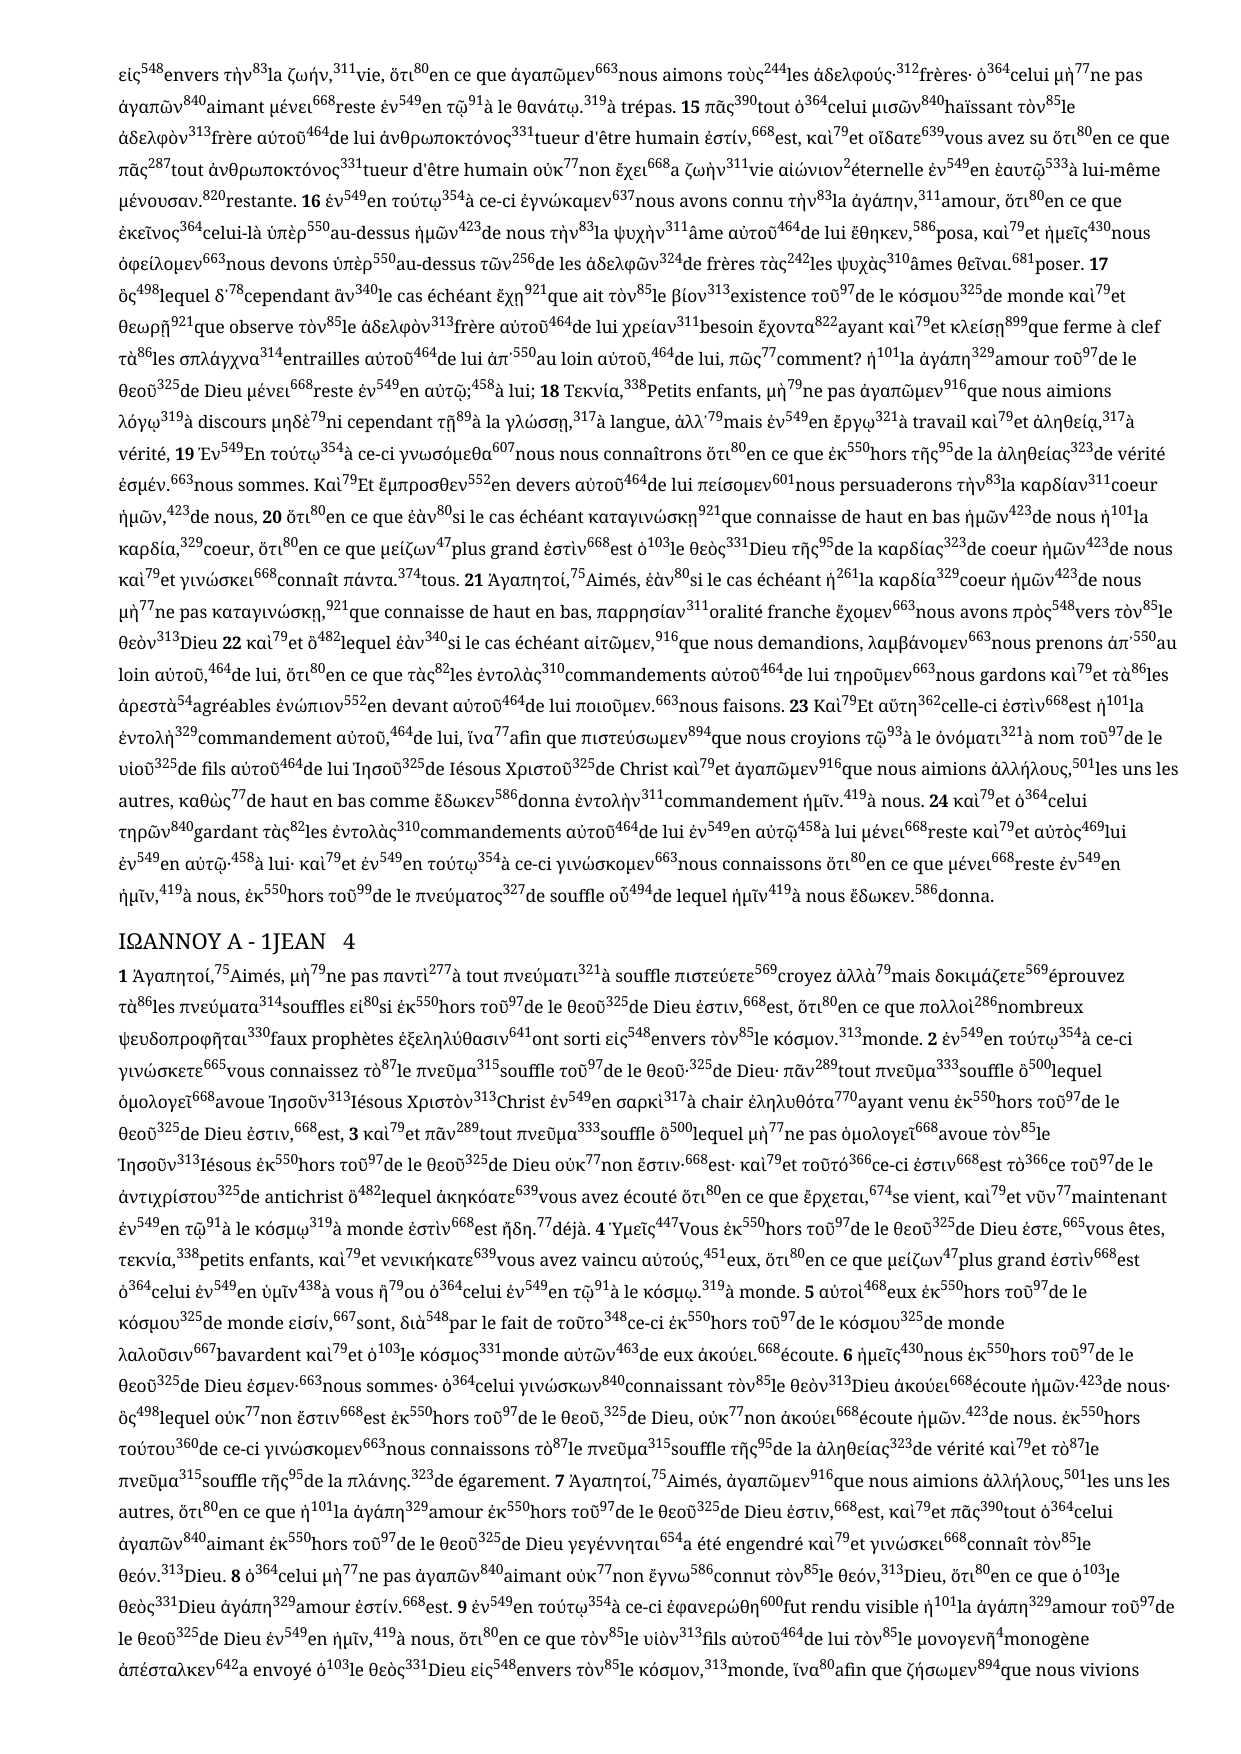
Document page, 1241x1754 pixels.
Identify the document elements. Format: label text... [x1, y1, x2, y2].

text ΙΩΑΝΝΟΥ Α - 1JEAN 4 [118, 926, 1181, 956]
text 1 Ἀγαπητοί,75Aimés, μὴ79ne pas παντὶ277à tout πνεύματι321à souffle πιστεύετε569croyez ἀλλὰ79mais δοκιμάζετε569éprouvez τὰ86les πνεύματα314souffles εἰ80si ἐκ550hors τοῦ97de le θεοῦ325de Dieu ἐστιν,668est, ὅτι80en ce que πολλοὶ286nombreux ψευδοπροφῆται330faux prophètes ἐξεληλύθασιν641ont sorti εἰς548envers τὸν85le κόσμον.313monde. 2 ἐν549en τούτῳ354à ce-ci γινώσκετε665vous connaissez τὸ87le πνεῦμα315souffle τοῦ97de le θεοῦ·325de Dieu· πᾶν289tout πνεῦμα333souffle ὃ500lequel ὁμολογεῖ668avoue Ἰησοῦν313Iésous Χριστὸν313Christ ἐν549en σαρκὶ317à chair ἐληλυθότα770ayant venu ἐκ550hors τοῦ97de le θεοῦ325de Dieu ἐστιν,668est, 3 καὶ79et πᾶν289tout πνεῦμα333souffle ὃ500lequel μὴ77ne pas ὁμολογεῖ668avoue τὸν85le Ἰησοῦν313Iésous ἐκ550hors τοῦ97de le θεοῦ325de Dieu οὐκ77non ἔστιν·668est· καὶ79et τοῦτό366ce-ci ἐστιν668est τὸ366ce τοῦ97de le ἀντιχρίστου325de antichrist ὃ482lequel ἀκηκόατε639vous avez écouté ὅτι80en ce que ἔρχεται,674se vient, καὶ79et νῦν77maintenant ἐν549en τῷ91à le κόσμῳ319à monde ἐστὶν668est ἤδη.77déjà. 4 Ὑμεῖς447Vous ἐκ550hors τοῦ97de le θεοῦ325de Dieu ἐστε,665vous êtes, τεκνία,338petits enfants, καὶ79et νενικήκατε639vous avez vaincu αὐτούς,451eux, ὅτι80en ce que μείζων47plus grand ἐστὶν668est ὁ364celui ἐν549en ὑμῖν438à vous ἢ79ou ὁ364celui ἐν549en τῷ91à le κόσμῳ.319à monde. 5 αὐτοὶ468eux ἐκ550hors τοῦ97de le κόσμου325de monde εἰσίν,667sont, διὰ548par le fait de τοῦτο348ce-ci ἐκ550hors τοῦ97de le κόσμου325de monde λαλοῦσιν667bavardent καὶ79et ὁ103le κόσμος331monde αὐτῶν463de eux ἀκούει.668écoute. 6 ἡμεῖς430nous ἐκ550hors τοῦ97de le θεοῦ325de Dieu ἐσμεν·663nous sommes· ὁ364celui γινώσκων840connaissant τὸν85le θεὸν313Dieu ἀκούει668écoute ἡμῶν·423de nous· ὃς498lequel οὐκ77non ἔστιν668est ἐκ550hors τοῦ97de le θεοῦ,325de Dieu, οὐκ77non ἀκούει668écoute ἡμῶν.423de nous. ἐκ550hors τούτου360de ce-ci γινώσκομεν663nous connaissons τὸ87le πνεῦμα315souffle τῆς95de la ἀληθείας323de vérité καὶ79et τὸ87le πνεῦμα315souffle τῆς95de la πλάνης.323de égarement. 7 Ἀγαπητοί,75Aimés, ἀγαπῶμεν916que nous aimions ἀλλήλους,501les uns les autres, ὅτι80en ce que ἡ101la ἀγάπη329amour ἐκ550hors τοῦ97de le θεοῦ325de Dieu ἐστιν,668est, καὶ79et πᾶς390tout ὁ364celui ἀγαπῶν840aimant ἐκ550hors τοῦ97de le θεοῦ325de Dieu γεγέννηται654a été engendré καὶ79et γινώσκει668connaît τὸν85le θεόν.313Dieu. 8 ὁ364celui μὴ77ne pas ἀγαπῶν840aimant οὐκ77non ἔγνω586connut τὸν85le θεόν,313Dieu, ὅτι80en ce que ὁ103le θεὸς331Dieu ἀγάπη329amour ἐστίν.668est. 9 ἐν549en τούτῳ354à ce-ci ἐφανερώθη600fut rendu visible ἡ101la ἀγάπη329amour τοῦ97de le θεοῦ325de Dieu ἐν549en ἡμῖν,419à nous, ὅτι80en ce que τὸν85le υἱὸν313fils αὐτοῦ464de lui τὸν85le μονογενῆ4monogène ἀπέσταλκεν642a envoyé ὁ103le θεὸς331Dieu εἰς548envers τὸν85le κόσμον,313monde, ἵνα80afin que ζήσωμεν894que nous vivions δι᾽550par αὐτοῦ.464de lui. 10 ἐν549en τούτῳ354à ce-ci ἐστὶν668est ἡ101la ἀγάπη,329amour, οὐχ77non ὅτι80en ce que ἡμεῖς430nous ἠγαπήκαμεν637nous avons aimé τὸν85le θεόν,313Dieu, ἀλλ᾽79mais ὅτι80en ce que αὐτὸς469lui ἠγάπησεν586aima ἡμᾶς416nous καὶ79et ἀπέστειλεν586envoya τὸν85le υἱὸν313fils αὐτοῦ464de lui ἱλασμὸν313propitiation περὶ550autour τῶν94de les ἁμαρτιῶν322de fautes ἡμῶν.423de nous. 11 Ἀγαπητοί,75Aimés, εἰ80si οὕτως77ainsi ὁ103le θεὸς331Dieu ἠγάπησεν586aima ἡμᾶς,416nous, καὶ77aussi ἡμεῖς430nous ὀφείλομεν663nous devons ἀλλήλους501les uns les autres ἀγαπᾶν.689aimer. 12 θεὸν313Dieu οὐδεὶς390aucun πώποτε77jamais à un moment τεθέαται.648s'a contemplé. ἐὰν80si le cas échéant ἀγαπῶμεν916que nous aimions ἀλλήλους,501les uns les autres, ὁ103le θεὸς331Dieu ἐν549en ἡμῖν419à nous μένει668reste καὶ79et ἡ101la ἀγάπη329amour αὐτοῦ464de lui τετελειωμένη811ayante étée perfectionnée ἐν549en ἡμῖν419à nous ἐστίν.668est. 13 Ἐν549En τούτῳ354à ce-ci γινώσκομεν663nous connaissons ὅτι80en ce que ἐν549en αὐτῷ458à lui μένομεν663nous restons καὶ79et αὐτὸς469lui ἐν549en ἡμῖν,419à nous, ὅτι80en ce que ἐκ550hors τοῦ99de le πνεύματος327de souffle αὐτοῦ464de lui δέδωκεν642a donné ἡμῖν.419à nous. 14 καὶ79et ἡμεῖς430nous τεθεάμεθα643nous nous avons contemplé καὶ79et μαρτυροῦμεν663nous témoignons ὅτι80en ce que ὁ103le πατὴρ331père ἀπέσταλκεν642a envoyé τὸν85le υἱὸν313fils σωτῆρα313sauveur τοῦ97de le κόσμου.325de monde. 15 ὃς498lequel ἐὰν340si le cas échéant ὁμολογήσῃ899que avoue ὅτι80en ce que Ἰησοῦς331Iésous ἐστιν668est ὁ103le υἱὸς331fils τοῦ97de le θεοῦ,325de Dieu, ὁ103le θεὸς331Dieu ἐν549en αὐτῷ458à lui μένει668reste καὶ79et αὐτὸς469lui ἐν549en τῷ91à le θεῷ.319à Dieu. 16 καὶ79et ἡμεῖς430nous ἐγνώκαμεν637nous avons connu καὶ79et πεπιστεύκαμεν637nous avons cru τὴν83la ἀγάπην311amour ἣν478laquelle ἔχει668a ὁ103le θεὸς331Dieu ἐν549en ἡμῖν.419à nous. Ὁ103Le θεὸς331Dieu ἀγάπη329amour ἐστίν,668est, καὶ79et ὁ364celui μένων840restant ἐν549en τῇ89à la ἀγάπῃ317à amour ἐν549en τῷ91à le θεῷ319à Dieu μένει,668reste, καὶ79et ὁ103le θεὸς331Dieu ἐν549en αὐτῷ458à lui μένει.668reste. 17 ἐν549en τούτῳ354à ce-ci τετελείωται654a été perfectionné ἡ101la ἀγάπη329amour μεθ᾽550avec ἡμῶν,423de nous, ἵνα80afin que παρρησίαν311oralité franche ἔχωμεν916que nous ayons ἐν549en τῇ89à la ἡμέρᾳ317à journée τῆς95de la κρίσεως,323de jugement, ὅτι80en ce que καθὼς77de haut en bas comme ἐκεῖνός364celui-là ἐστιν,668est, καὶ77aussi ἡμεῖς430nous ἐσμεν663nous sommes ἐν549en τῷ91à le κόσμῳ319à monde τούτῳ.144à celui-ci. 18 φόβος331effroi οὐκ77non ἔστιν668est ἐν549en τῇ89à la ἀγάπῃ,317à amour, ἀλλ᾽79mais ἡ101la τελεία20parfaite ἀγάπη329amour ἔξω77au-dehors βάλλει668jette τὸν85le φόβον,313effroi, ὅτι80en ce que ὁ103le φόβος331effroi κόλασιν311correction ἔχει,668a, ὁ364celui δὲ78cependant φοβούμενος867se effrayant οὐ77non τετελείωται654a été perfectionné ἐν549en τῇ89à la ἀγάπῃ.317à amour. 19 ἡμεῖς430nous ἀγαπῶμεν,663nous aimons, ὅτι80en ce que αὐτὸς469lui πρῶτος71premier ἠγάπησεν586aima ἡμᾶς.416nous. 20 ἐάν80si le cas échéant τις390un quelconque εἴπῃ899que dise ὅτι80en ce que ἀγαπῶ664j'aime τὸν85le θεὸν313Dieu καὶ79et τὸν85le ἀδελφὸν313frère αὐτοῦ464de lui μισῇ,921que haïsse, ψεύστης331menteur ἐστίν·668est· ὁ364celui γὰρ79car μὴ77ne pas ἀγαπῶν840aimant τὸν85le ἀδελφὸν313frère αὐτοῦ464de lui ὃν480lequel ἑώρακεν,642a vu, τὸν85le θεὸν313Dieu ὃν480lequel οὐχ77non ἑώρακεν642a vu οὐ77non δύναται674se peut ἀγαπᾶν.689aimer. 21 καὶ79et ταύτην136celle-ci τὴν83la ἐντολὴν311commandement ἔχομεν663nous avons ἀπ᾽550au loin αὐτοῦ,464de lui, ἵνα77afin que ὁ364celui ἀγαπῶν840aimant τὸν85le θεὸν313Dieu ἀγαπᾷ921que aime καὶ77aussi τὸν85le ἀδελφὸν313frère αὐτοῦ.464de lui. [118, 960, 1181, 1682]
text 1 Ἴδετε553Voyez ποταπὴν160de quelle ἀγάπην311amour δέδωκεν642a donné ἡμῖν419à nous ὁ103le πατήρ,331père, ἵνα80afin que τέκνα314enfants θεοῦ325de Dieu κληθῶμεν,906que nous soyons appelé, καὶ79et ἐσμέν.663nous sommes. διὰ548par le fait de τοῦτο348ce-ci ὁ103le κόσμος331monde οὐ77non γινώσκει668connaît ἡμᾶς,416nous, ὅτι80en ce que οὐκ77non ἔγνω586connut αὐτόν.452lui. 2 ἀγαπητοὶ75aimés νῦν77maintenant τέκνα332enfants θεοῦ325de Dieu ἐσμεν,663nous sommes, καὶ79et οὔπω77non encore ἐφανερώθη600fut rendu visible τί412quel ἐσόμεθα.607nous nous serons. οἴδαμεν637nous avons su ὅτι80en ce que ἐὰν80si le cas échéant φανερωθῇ,911que soit rendu visible, ὅμοιοι46semblables αὐτῷ458à lui ἐσόμεθα,607nous nous serons, ὅτι80en ce que ὀψόμεθα607nous nous verrons αὐτόν,452lui, καθώς77de haut en bas comme ἐστιν.668est. 3 καὶ79et πᾶς390tout ὁ364celui ἔχων840ayant τὴν83la ἐλπίδα311espérance ταύτην136celle-ci ἐπ᾽549sur αὐτῷ458à lui ἁγνίζει668consacre ἑαυτόν,528lui-même, καθὼς77de haut en bas comme ἐκεῖνος364celui-là ἁγνός47consacré ἐστιν.668est. 4 Πᾶς390Tout ὁ364celui ποιῶν840faisant τὴν83la ἁμαρτίαν311faute καὶ77aussi τὴν83la ἀνομίαν311illégalité ποιεῖ,668fait, καὶ79et ἡ101la ἁμαρτία329faute ἐστὶν668est ἡ101la ἀνομία.329illégalité. 5 καὶ79et οἴδατε639vous avez su ὅτι80en ce que ἐκεῖνος364celui-là ἐφανερώθη,600fut rendu visible, ἵνα80afin que τὰς82les ἁμαρτίας310fautes ἄρῃ,899que lève, καὶ79et ἁμαρτία329faute ἐν549en αὐτῷ458à lui οὐκ77non ἔστιν.668est. 6 πᾶς287tout ὁ364celui ἐν549en αὐτῷ458à lui μένων840restant οὐχ77non ἁμαρτάνει·668faute· πᾶς390tout ὁ364celui ἁμαρτάνων840fautant οὐχ77non ἑώρακεν642a vu αὐτὸν452lui οὐδὲ79non cependant ἔγνωκεν642a connu αὐτόν.452lui. 7 Τεκνία,338Petits enfants, μηδεὶς390pas un πλανάτω572égare ὑμᾶς·436vous· ὁ364celui ποιῶν840faisant τὴν83la δικαιοσύνην311justice δίκαιός47juste ἐστιν,668est, καθὼς77de haut en bas comme ἐκεῖνος364celui-là δίκαιός47juste ἐστιν·668est· 8 ὁ364celui ποιῶν840faisant τὴν83la ἁμαρτίαν311faute ἐκ550hors τοῦ97de le διαβόλου65de diable ἐστίν,668est, ὅτι80en ce que ἀπ᾽550au loin ἀρχῆς323de origine ὁ103le διάβολος71diable ἁμαρτάνει.668faute. εἰς548envers τοῦτο348ce-ci ἐφανερώθη600fut rendu visible ὁ103le υἱὸς331fils τοῦ97de le θεοῦ,325de Dieu, ἵνα80afin que λύσῃ899que délie τὰ86les ἔργα314travaux τοῦ97de le διαβόλου.65de diable. 9 Πᾶς390Tout ὁ364celui γεγεννημένος813ayant été engendré ἐκ550hors τοῦ97de le θεοῦ325de Dieu ἁμαρτίαν311faute οὐ77non ποιεῖ,668fait, ὅτι80en ce que σπέρμα333semence αὐτοῦ464de lui ἐν549en αὐτῷ458à lui μένει,668reste, καὶ79et οὐ77non δύναται674se peut ἁμαρτάνειν,689fauter, ὅτι80en ce que ἐκ550hors τοῦ97de le θεοῦ325de Dieu γεγέννηται.654a été engendré. 10 ἐν549en τούτῳ354à ce-ci φανερά48visibles ἐστιν668est τὰ104les τέκνα332enfants τοῦ97de le θεοῦ325de Dieu καὶ79et τὰ104les τέκνα332enfants τοῦ97de le διαβόλου·65de diable· πᾶς287tout ὁ364celui μὴ77ne pas ποιῶν840faisant δικαιοσύνην311justice οὐκ77non ἔστιν668est ἐκ550hors τοῦ97de le θεοῦ325de Dieu καὶ79et ὁ364celui μὴ77ne pas ἀγαπῶν840aimant τὸν85le ἀδελφὸν313frère αὐτοῦ.464de lui. 11 Ὅτι80En ce que αὕτη362celle-ci ἐστὶν668est ἡ101la ἀγγελία329message ἣν478laquelle ἠκούσατε583vous écoutâtes ἀπ᾽550au loin ἀρχῆς,323de origine, ἵνα77afin que ἀγαπῶμεν916que nous aimions ἀλλήλους,501les uns les autres, 12 οὐ77non καθὼς77de haut en bas comme Κάϊν331Kain ἐκ550hors τοῦ97de le πονηροῦ65de méchant ἦν625était καὶ79et ἔσφαξεν586égorgea τὸν85le ἀδελφὸν313frère αὐτοῦ·464de lui· καὶ79et χάριν552en grâce de τίνος407de quel ἔσφαξεν586égorgea αὐτόν;452lui; ὅτι80en ce que τὰ104les ἔργα332travaux αὐτοῦ464de lui πονηρὰ48méchants ἦν,625était, τὰ365ces δὲ78cependant τοῦ97de le ἀδελφοῦ325de frère αὐτοῦ464de lui δίκαια.48justes. 13 Μὴ77Ne pas θαυμάζετε,569étonnez, ἀδελφοί,336frères, εἰ80si μισεῖ668hait ὑμᾶς436vous ὁ103le κόσμος.331monde. 14 ἡμεῖς430nous οἴδαμεν637nous avons su ὅτι80en ce que μεταβεβήκαμεν637nous avons dépassé ἐκ550hors τοῦ97de le θανάτου325de trépas εἰς548envers τὴν83la ζωήν,311vie, ὅτι80en ce que ἀγαπῶμεν663nous aimons τοὺς244les ἀδελφούς·312frères· ὁ364celui μὴ77ne pas ἀγαπῶν840aimant μένει668reste ἐν549en τῷ91à le θανάτῳ.319à trépas. 15 πᾶς390tout ὁ364celui μισῶν840haïssant τὸν85le ἀδελφὸν313frère αὐτοῦ464de lui ἀνθρωποκτόνος331tueur d'être humain ἐστίν,668est, καὶ79et οἴδατε639vous avez su ὅτι80en ce que πᾶς287tout ἀνθρωποκτόνος331tueur d'être humain οὐκ77non ἔχει668a ζωὴν311vie αἰώνιον2éternelle ἐν549en ἑαυτῷ533à lui-même μένουσαν.820restante. 16 ἐν549en τούτῳ354à ce-ci ἐγνώκαμεν637nous avons connu τὴν83la ἀγάπην,311amour, ὅτι80en ce que ἐκεῖνος364celui-là ὑπὲρ550au-dessus ἡμῶν423de nous τὴν83la ψυχὴν311âme αὐτοῦ464de lui ἔθηκεν,586posa, καὶ79et ἡμεῖς430nous ὀφείλομεν663nous devons ὑπὲρ550au-dessus τῶν256de les ἀδελφῶν324de frères τὰς242les ψυχὰς310âmes θεῖναι.681poser. 17 ὃς498lequel δ᾽78cependant ἂν340le cas échéant ἔχῃ921que ait τὸν85le βίον313existence τοῦ97de le κόσμου325de monde καὶ79et θεωρῇ921que observe τὸν85le ἀδελφὸν313frère αὐτοῦ464de lui χρείαν311besoin ἔχοντα822ayant καὶ79et κλείσῃ899que ferme à clef τὰ86les σπλάγχνα314entrailles αὐτοῦ464de lui ἀπ᾽550au loin αὐτοῦ,464de lui, πῶς77comment? ἡ101la ἀγάπη329amour τοῦ97de le θεοῦ325de Dieu μένει668reste ἐν549en αὐτῷ;458à lui; 18 Τεκνία,338Petits enfants, μὴ79ne pas ἀγαπῶμεν916que nous aimions λόγῳ319à discours μηδὲ79ni cependant τῇ89à la γλώσσῃ,317à langue, ἀλλ᾽79mais ἐν549en ἔργῳ321à travail καὶ79et ἀληθείᾳ,317à vérité, 19 Ἐν549En τούτῳ354à ce-ci γνωσόμεθα607nous nous connaîtrons ὅτι80en ce que ἐκ550hors τῆς95de la ἀληθείας323de vérité ἐσμέν.663nous sommes. Καὶ79Et ἔμπροσθεν552en devers αὐτοῦ464de lui πείσομεν601nous persuaderons τὴν83la καρδίαν311coeur ἡμῶν,423de nous, 20 ὅτι80en ce que ἐὰν80si le cas échéant καταγινώσκῃ921que connaisse de haut en bas ἡμῶν423de nous ἡ101la καρδία,329coeur, ὅτι80en ce que μείζων47plus grand ἐστὶν668est ὁ103le θεὸς331Dieu τῆς95de la καρδίας323de coeur ἡμῶν423de nous καὶ79et γινώσκει668connaît πάντα.374tous. 21 Ἀγαπητοί,75Aimés, ἐὰν80si le cas échéant ἡ261la καρδία329coeur ἡμῶν423de nous μὴ77ne pas καταγινώσκῃ,921que connaisse de haut en bas, παρρησίαν311oralité franche ἔχομεν663nous avons πρὸς548vers τὸν85le θεὸν313Dieu 22 καὶ79et ὃ482lequel ἐὰν340si le cas échéant αἰτῶμεν,916que nous demandions, λαμβάνομεν663nous prenons ἀπ᾽550au loin αὐτοῦ,464de lui, ὅτι80en ce que τὰς82les ἐντολὰς310commandements αὐτοῦ464de lui τηροῦμεν663nous gardons καὶ79et τὰ86les ἀρεστὰ54agréables ἐνώπιον552en devant αὐτοῦ464de lui ποιοῦμεν.663nous faisons. 23 Καὶ79Et αὕτη362celle-ci ἐστὶν668est ἡ101la ἐντολὴ329commandement αὐτοῦ,464de lui, ἵνα77afin que πιστεύσωμεν894que nous croyions τῷ93à le ὀνόματι321à nom τοῦ97de le υἱοῦ325de fils αὐτοῦ464de lui Ἰησοῦ325de Iésous Χριστοῦ325de Christ καὶ79et ἀγαπῶμεν916que nous aimions ἀλλήλους,501les uns les autres, καθὼς77de haut en bas comme ἔδωκεν586donna ἐντολὴν311commandement ἡμῖν.419à nous. 24 καὶ79et ὁ364celui τηρῶν840gardant τὰς82les ἐντολὰς310commandements αὐτοῦ464de lui ἐν549en αὐτῷ458à lui μένει668reste καὶ79et αὐτὸς469lui ἐν549en αὐτῷ·458à lui· καὶ79et ἐν549en τούτῳ354à ce-ci γινώσκομεν663nous connaissons ὅτι80en ce que μένει668reste ἐν549en ἡμῖν,419à nous, ἐκ550hors τοῦ99de le πνεύματος327de souffle οὗ494de lequel ἡμῖν419à nous ἔδωκεν.586donna. [118, 59, 1181, 907]
